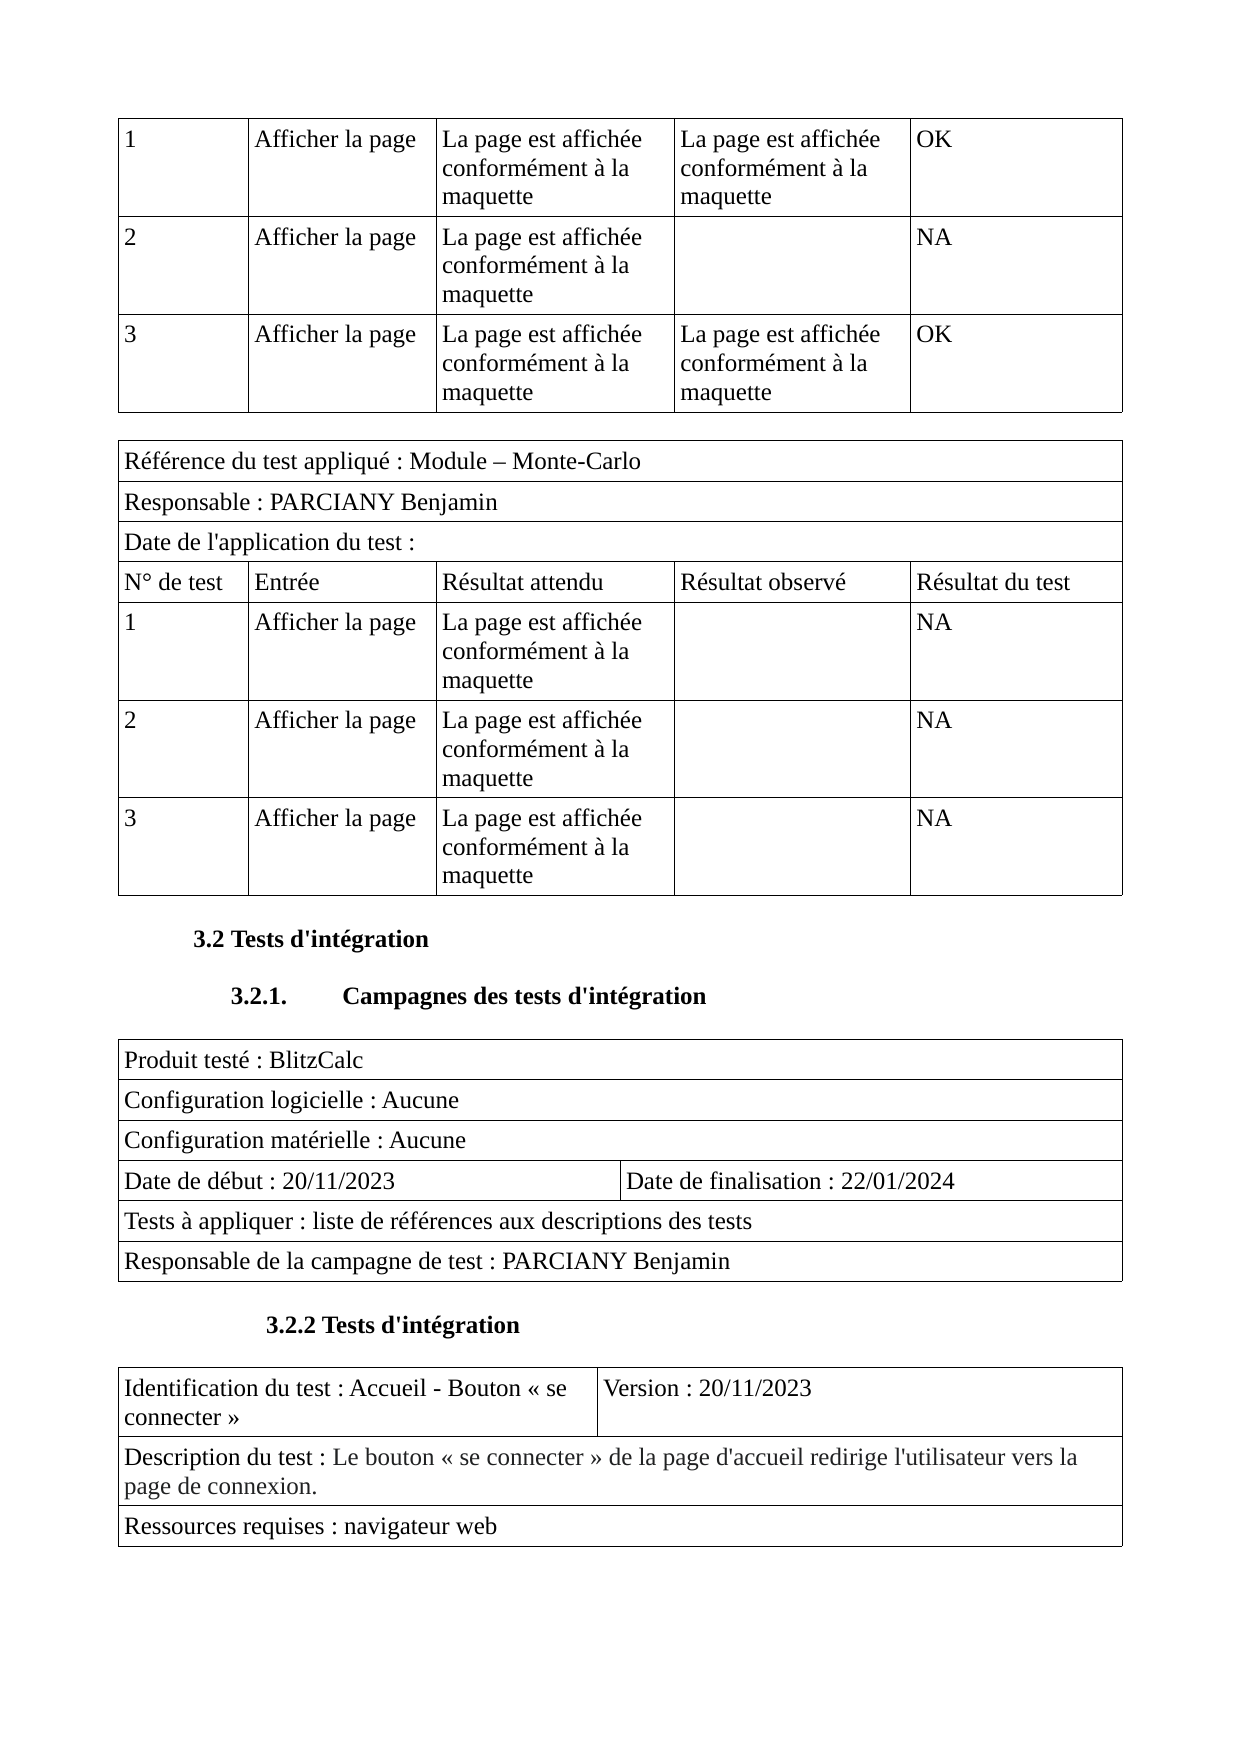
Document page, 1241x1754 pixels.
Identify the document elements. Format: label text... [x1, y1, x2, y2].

table_cell La page est affichée conformément à la maquette [675, 119, 910, 216]
table_header Référence du test appliqué : Module – Monte-Carlo [119, 441, 1122, 481]
table_cell Afficher la page [249, 315, 436, 412]
table_cell Ressources requises : navigateur web [119, 1506, 1122, 1546]
table_cell Configuration logicielle : Aucune [119, 1080, 1122, 1119]
table_cell Afficher la page [249, 701, 436, 797]
table_cell OK [911, 119, 1122, 216]
table_cell Afficher la page [249, 798, 436, 895]
table_cell Responsable : PARCIANY Benjamin [119, 482, 1122, 521]
table_cell [675, 603, 910, 699]
table_cell Résultat observé [675, 562, 910, 602]
table_header Produit testé : BlitzCalc [119, 1040, 1122, 1079]
table_header Version : 20/11/2023 [598, 1368, 1122, 1436]
table_cell La page est affichée conformément à la maquette [437, 798, 674, 895]
table_cell La page est affichée conformément à la maquette [437, 217, 674, 314]
table_cell Afficher la page [249, 119, 436, 216]
table_cell 1 [119, 119, 248, 216]
table_cell Résultat attendu [437, 562, 674, 602]
table_cell OK [911, 315, 1122, 412]
table_cell Description du test : Le bouton « se connecter » de la page d'accueil redirige l'utilisateur vers la page de connexion. [119, 1437, 1122, 1505]
table_cell 3 [119, 798, 248, 895]
table_cell Date de début : 20/11/2023 [119, 1161, 620, 1200]
table_cell Date de finalisation : 22/01/2024 [621, 1161, 1122, 1200]
table_cell Entrée [249, 562, 436, 602]
table_cell Configuration matérielle : Aucune [119, 1121, 1122, 1160]
table_cell NA [911, 603, 1122, 699]
table_cell 2 [119, 701, 248, 797]
table_cell 3 [119, 315, 248, 412]
table_cell La page est affichée conformément à la maquette [437, 603, 674, 699]
table_cell N° de test [119, 562, 248, 602]
list Tests d'intégration [193, 924, 1122, 953]
table_cell NA [911, 217, 1122, 314]
table_cell La page est affichée conformément à la maquette [437, 701, 674, 797]
table_cell NA [911, 798, 1122, 895]
table_cell Date de l'application du test : [119, 522, 1122, 561]
text 3.2.2 Tests d'intégration [118, 1310, 1122, 1338]
table_cell La page est affichée conformément à la maquette [437, 119, 674, 216]
table_header Identification du test : Accueil - Bouton « se connecter » [119, 1368, 597, 1436]
table_cell Résultat du test [911, 562, 1122, 602]
table_cell NA [911, 701, 1122, 797]
table_cell La page est affichée conformément à la maquette [437, 315, 674, 412]
table_cell 2 [119, 217, 248, 314]
table_cell Tests à appliquer : liste de références aux descriptions des tests [119, 1201, 1122, 1241]
list Campagnes des tests d'intégration [231, 981, 1122, 1010]
table_cell [675, 798, 910, 895]
table_cell Responsable de la campagne de test : PARCIANY Benjamin [119, 1242, 1122, 1281]
table_cell Afficher la page [249, 603, 436, 699]
table_cell La page est affichée conformément à la maquette [675, 315, 910, 412]
table_cell 1 [119, 603, 248, 699]
table_cell [675, 217, 910, 314]
table_cell Afficher la page [249, 217, 436, 314]
table_cell [675, 701, 910, 797]
